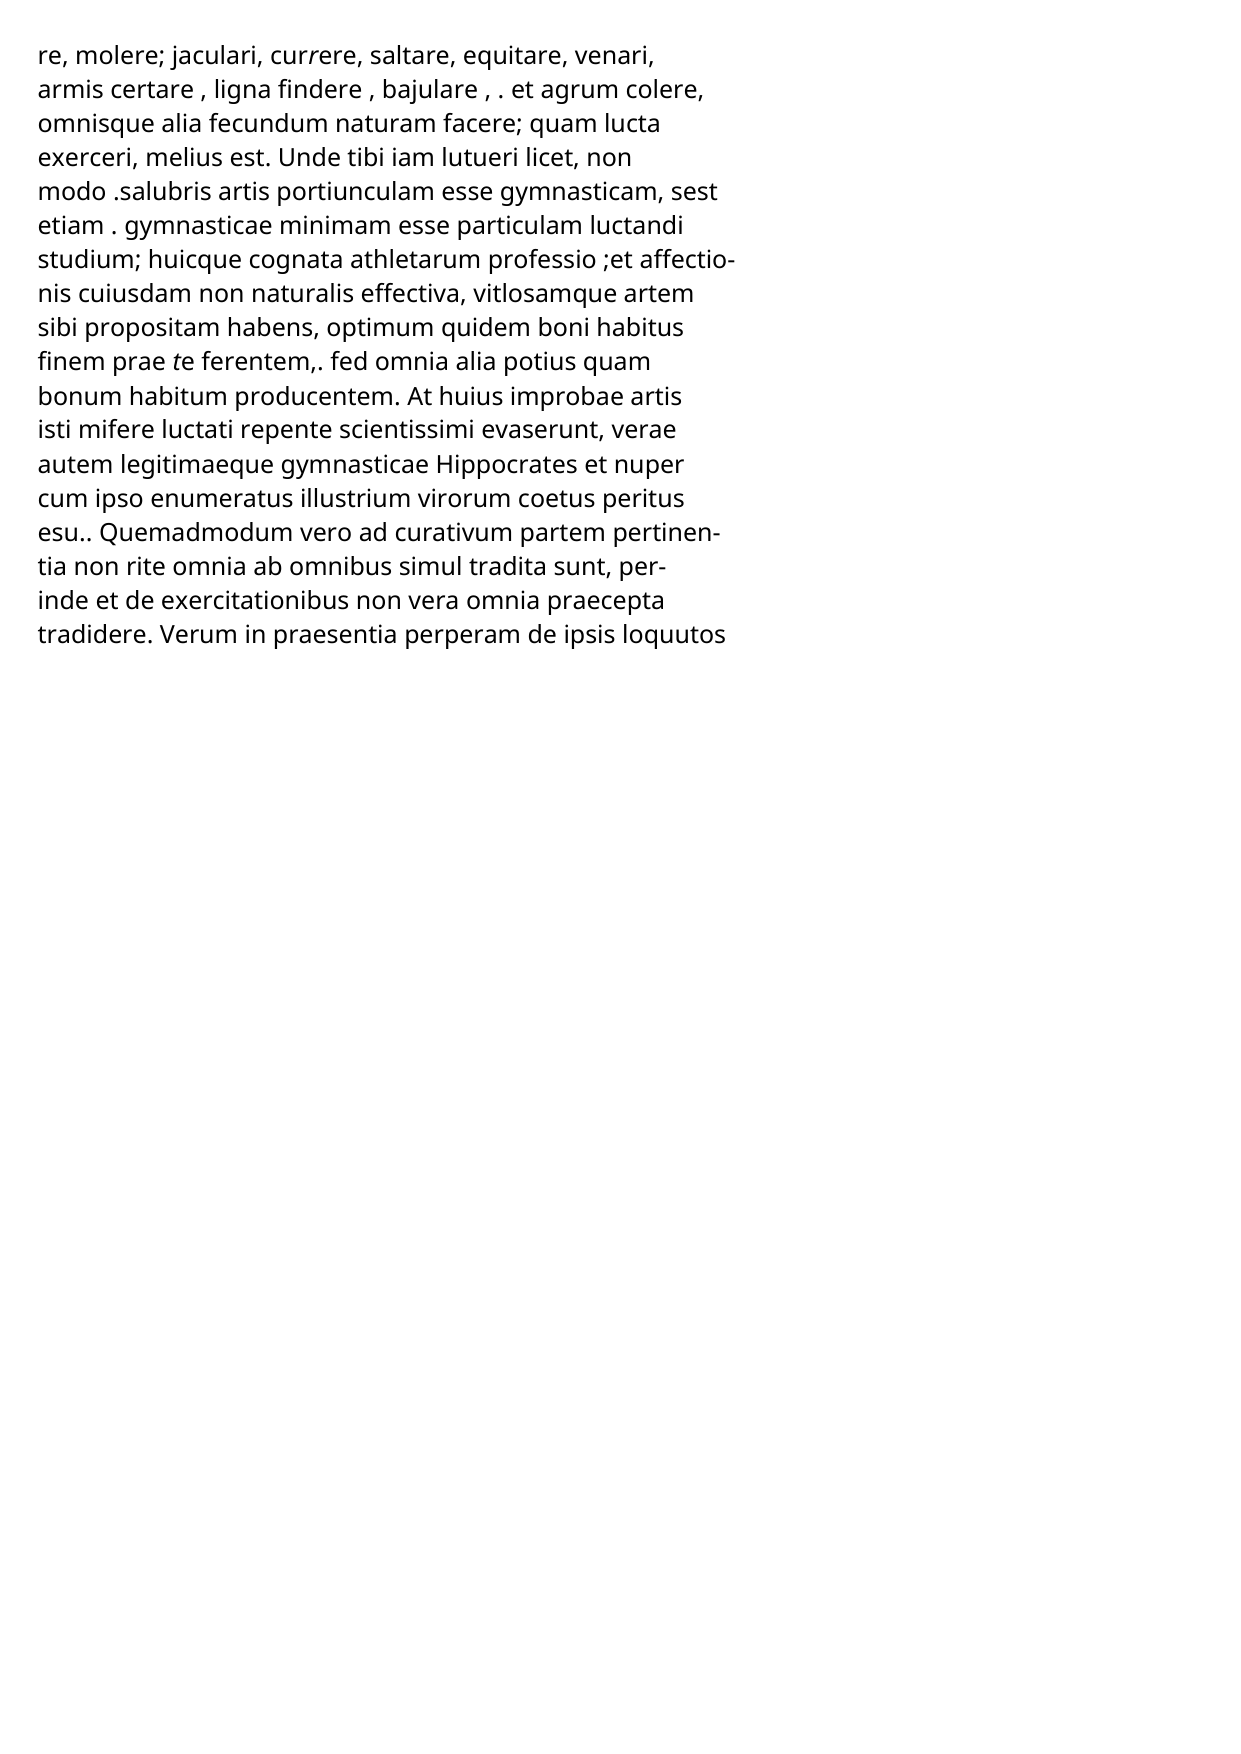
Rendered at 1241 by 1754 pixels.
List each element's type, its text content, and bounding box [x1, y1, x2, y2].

text re, molere; jaculari, currere, saltare, equitare, venari, armis certare , ligna findere , bajulare , . et agrum colere, omnisque alia fecundum naturam facere; quam lucta exerceri, melius est. Unde tibi iam lutueri licet, non modo .salubris artis portiunculam esse gymnasticam, sest etiam . gymnasticae minimam esse particulam luctandi studium; huicque cognata athletarum professio ;et affectio- nis cuiusdam non naturalis effectiva, vitlosamque artem sibi propositam habens, optimum quidem boni habitus finem prae te ferentem,. fed omnia alia potius quam bonum habitum producentem. At huius improbae artis isti mifere luctati repente scientissimi evaserunt, verae autem legitimaeque gymnasticae Hippocrates et nuper cum ipso enumeratus illustrium virorum coetus peritus esu.. Quemadmodum vero ad curativum partem pertinen- tia non rite omnia ab omnibus simul tradita sunt, per- inde et de exercitationibus non vera omnia praecepta tradidere. Verum in praesentia perperam de ipsis loquutos [37, 37, 1203, 651]
